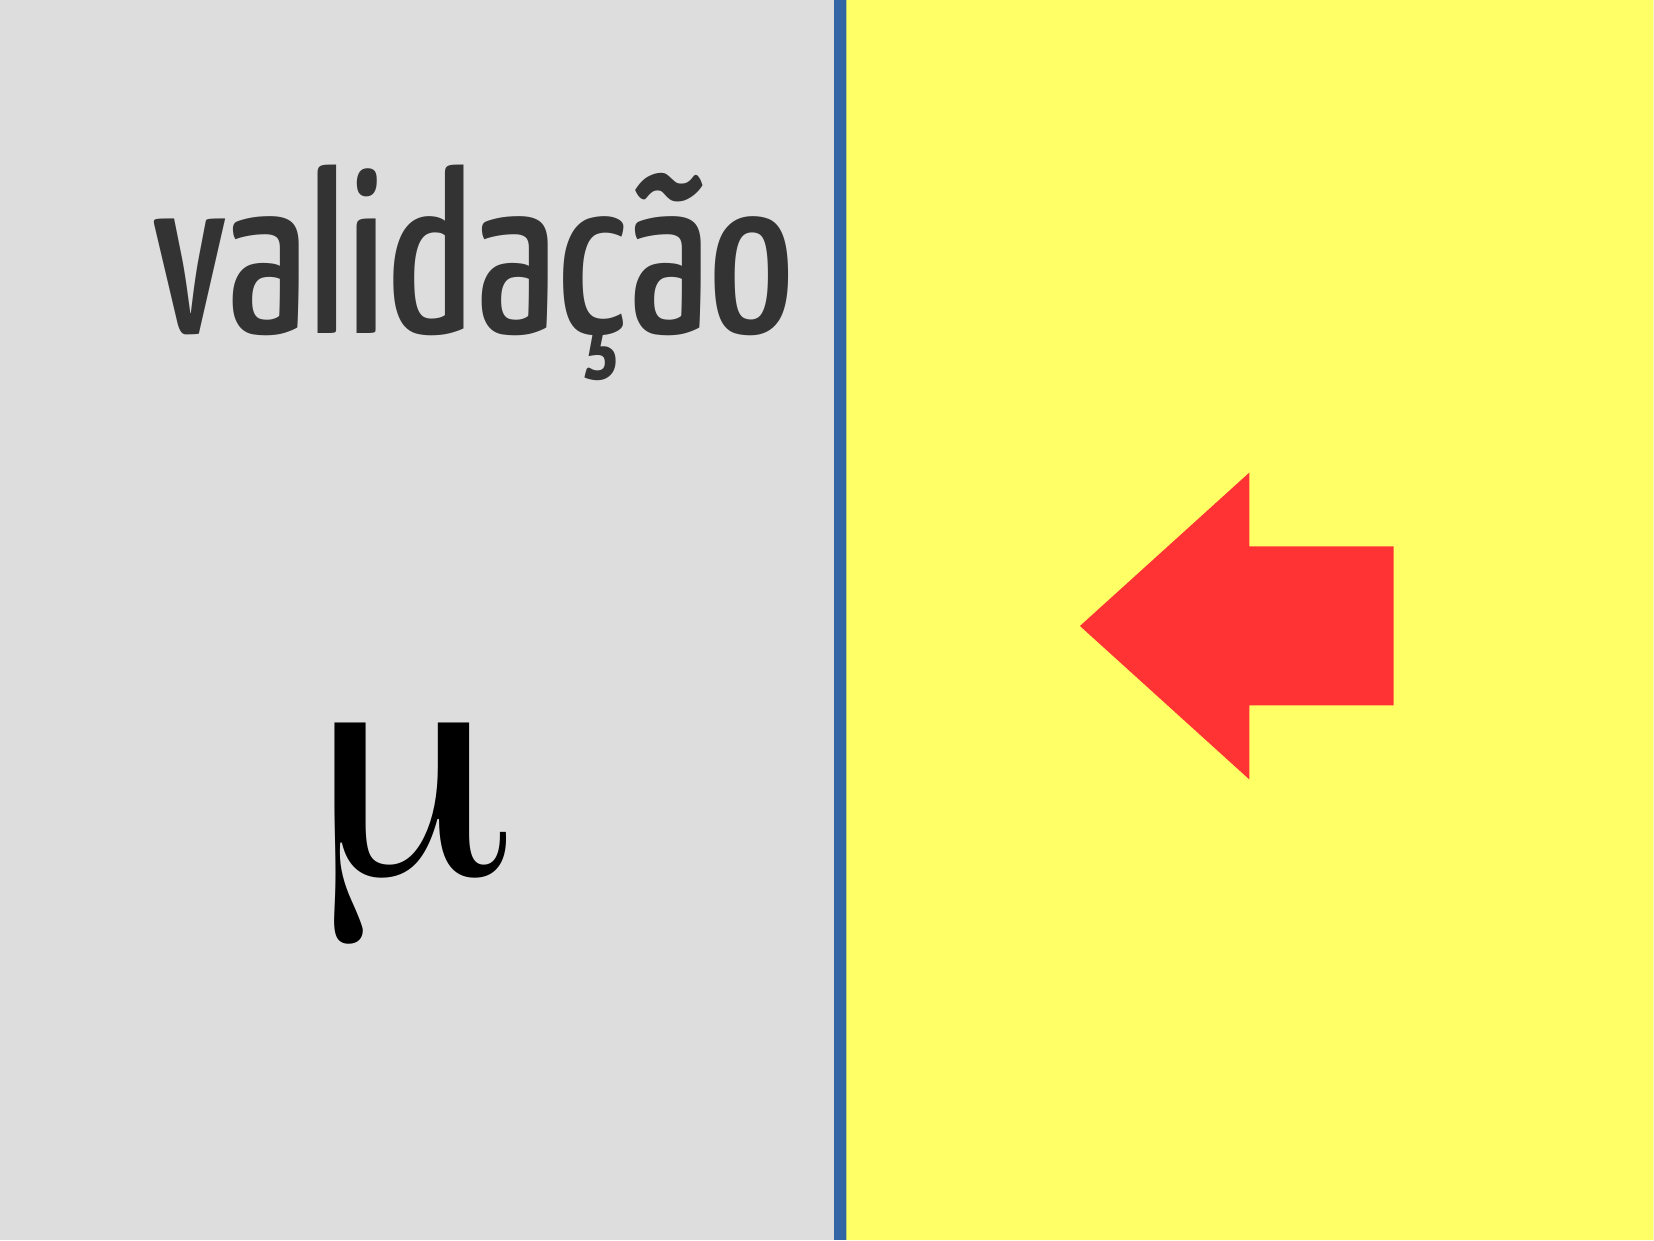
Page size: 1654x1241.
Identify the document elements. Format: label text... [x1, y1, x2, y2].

chart [299, 703, 534, 959]
text_box [846, 0, 1654, 1241]
title validação cruzada [56, 62, 834, 430]
